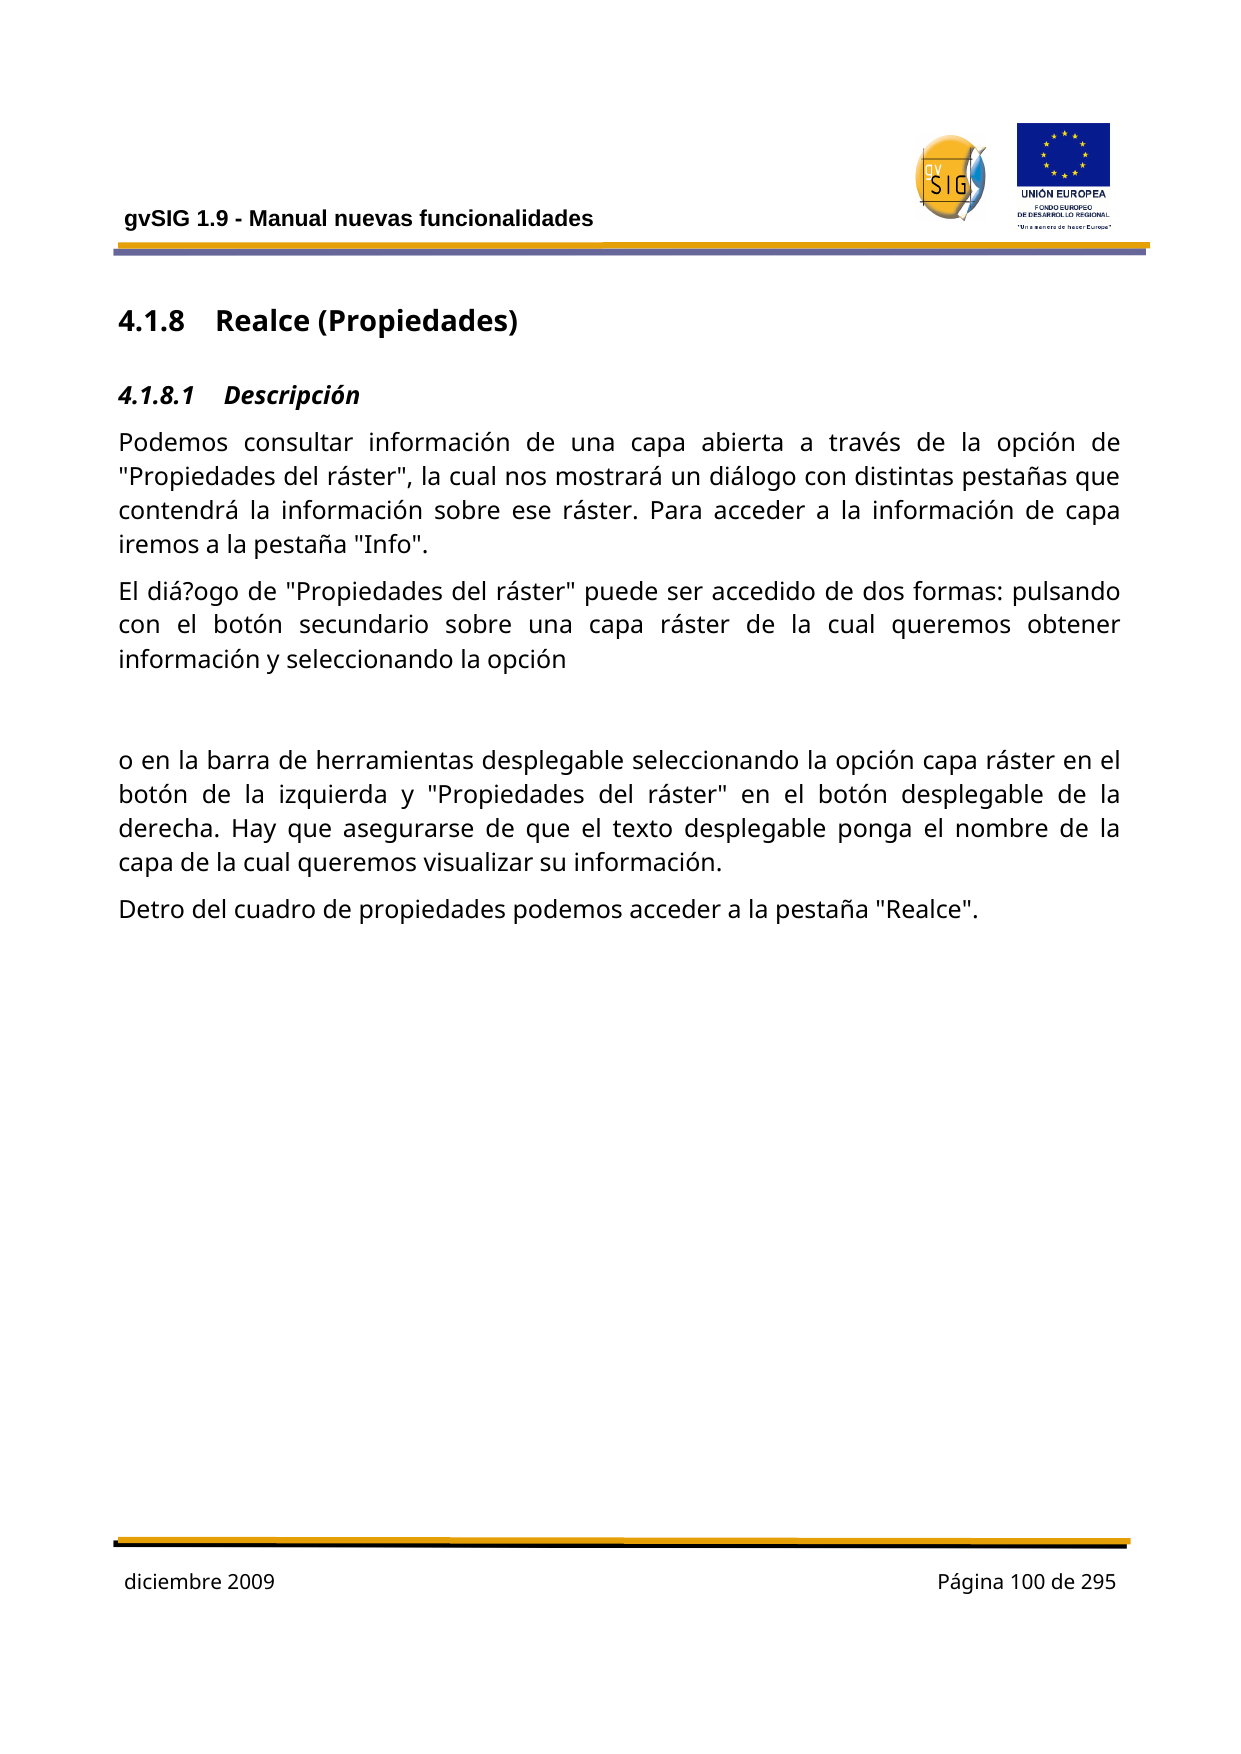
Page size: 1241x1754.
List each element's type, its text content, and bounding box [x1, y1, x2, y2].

subtitle Realce (Propiedades) [118, 301, 1122, 340]
subtitle Descripción [118, 378, 1122, 412]
picture [914, 134, 987, 222]
text Podemos consultar información de una capa abierta a través de la opción de "Propiedades del ráster", la cual nos mostrará un diálogo con distintas pestañas que contendrá la información sobre ese ráster. Para acceder a la información de capa iremos a la pestaña "Info". [118, 424, 1122, 561]
text o en la barra de herramientas desplegable seleccionando la opción capa ráster en el botón de la izquierda y "Propiedades del ráster" en el botón desplegable de la derecha. Hay que asegurarse de que el texto desplegable ponga el nombre de la capa de la cual queremos visualizar su información. [118, 742, 1122, 879]
text Detro del cuadro de propiedades podemos acceder a la pestaña "Realce". [118, 891, 1122, 925]
text El diá?ogo de "Propiedades del ráster" puede ser accedido de dos formas: pulsando con el botón secundario sobre una capa ráster de la cual queremos obtener información y seleccionando la opción [118, 573, 1122, 675]
picture [1015, 123, 1112, 232]
